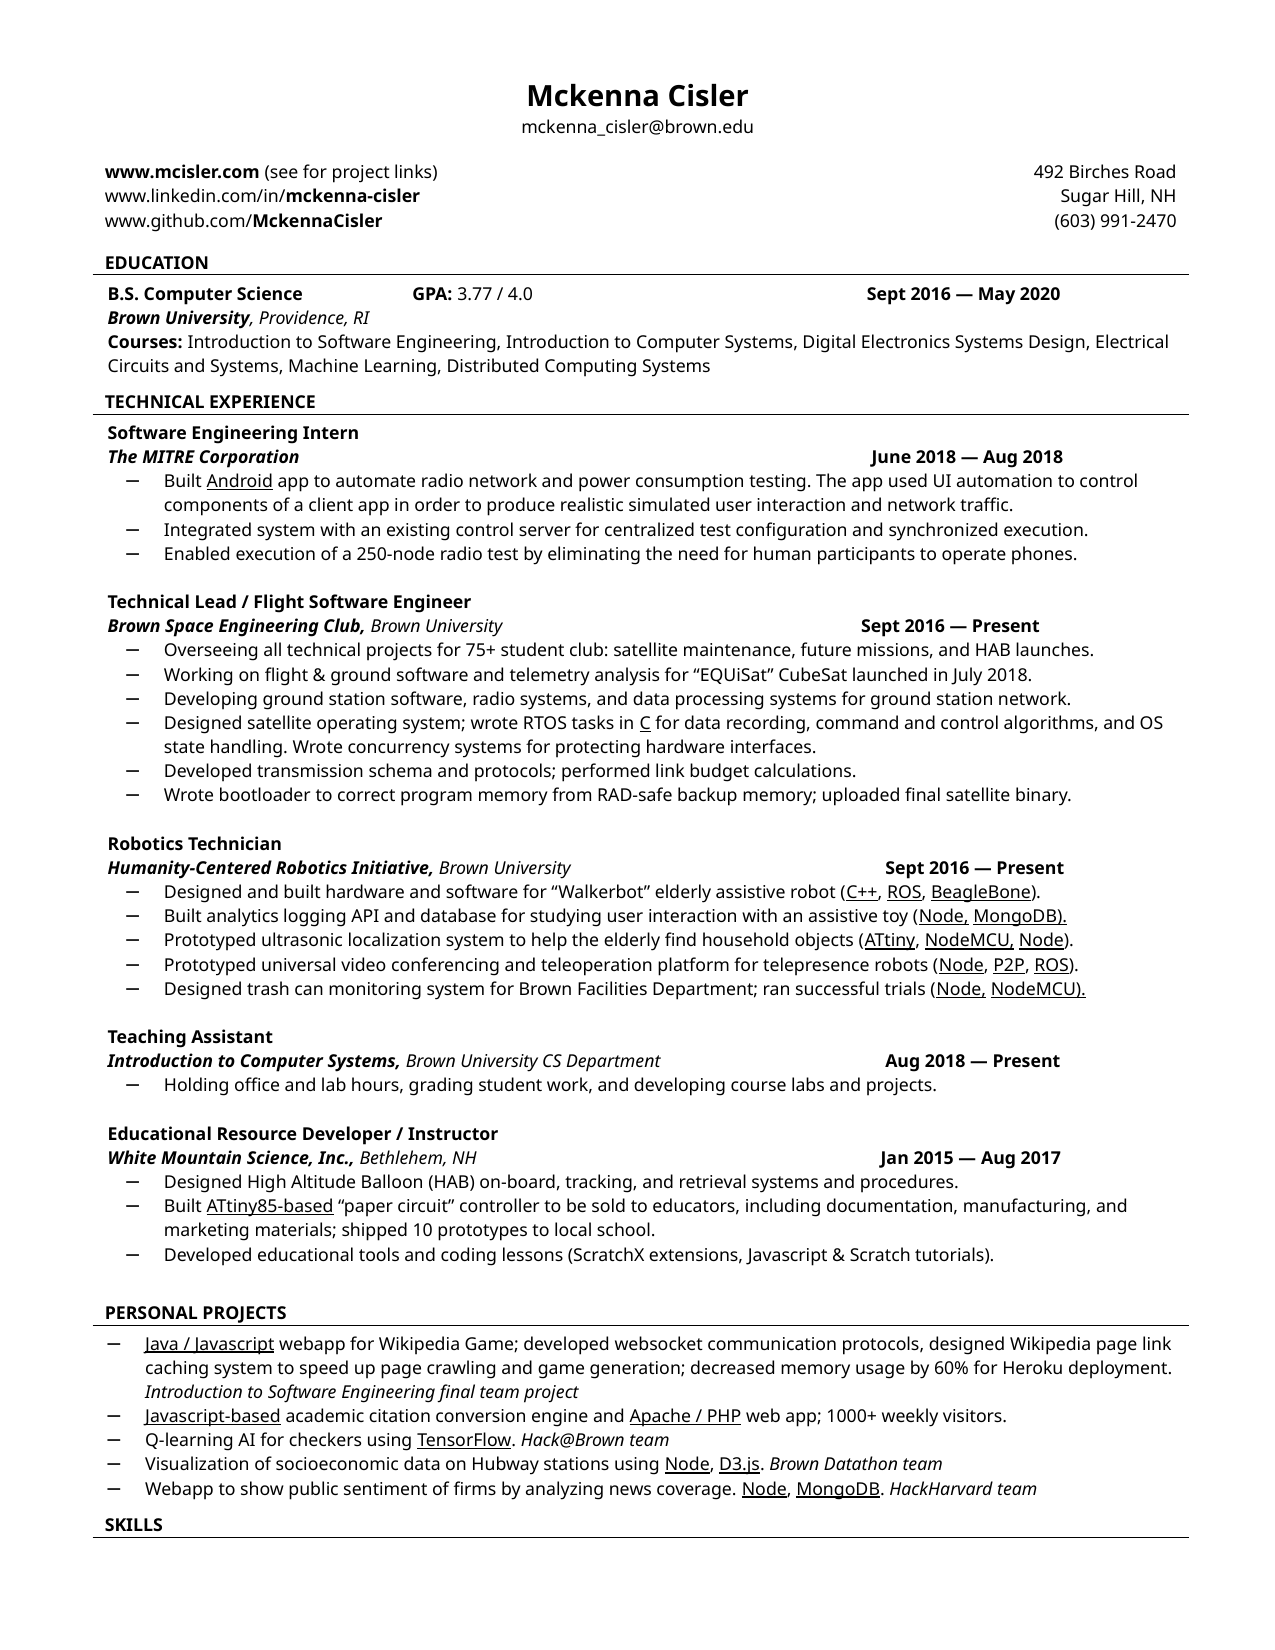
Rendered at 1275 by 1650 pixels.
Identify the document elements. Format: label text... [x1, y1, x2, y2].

text Mckenna Cisler [112, 75, 1162, 115]
table_cell Java / Javascript webapp for Wikipedia Game; developed websocket communication protocols, designed Wikipedia page link caching system to speed up page crawling and game generation; decreased memory usage by 60% for Heroku deployment. Introduction to Software Engineering final team project Javascript-based academic citation conversion engine and Apache / PHP web app; 1000+ weekly visitors. Q-learning AI for checkers using TensorFlow. Hack@Brown team Visualization of socioeconomic data on Hubway stations using Node, D3.js. Brown Datathon team Webapp to show public sentiment of firms by analyzing news coverage. Node, MongoDB. HackHarvard team [96, 1326, 1188, 1506]
table_cell SKILLS [93, 1506, 1188, 1536]
table_cell PERSONAL PROJECTS [93, 1294, 1188, 1324]
table_header www.mcisler.com (see for project links) www.linkedin.com/in/mckenna-cisler www.github.com/MckennaCisler [93, 160, 576, 244]
table_cell EDUCATION [93, 244, 1188, 274]
table_cell Software Engineering Intern The MITRE Corporation June 2018 — Aug 2018 Built Android app to automate radio network and power consumption testing. The app used UI automation to control components of a client app in order to produce realistic simulated user interaction and network traffic. Integrated system with an existing control server for centralized test configuration and synchronized execution. Enabled execution of a 250-node radio test by eliminating the need for human participants to operate phones. Technical Lead / Flight Software Engineer Brown Space Engineering Club, Brown University Sept 2016 — Present Overseeing all technical projects for 75+ student club: satellite maintenance, future missions, and HAB launches. Working on flight & ground software and telemetry analysis for “EQUiSat” CubeSat launched in July 2018. Developing ground station software, radio systems, and data processing systems for ground station network. Designed satellite operating system; wrote RTOS tasks in C for data recording, command and control algorithms, and OS state handling. Wrote concurrency systems for protecting hardware interfaces. Developed transmission schema and protocols; performed link budget calculations. Wrote bootloader to correct program memory from RAD-safe backup memory; uploaded final satellite binary. Robotics Technician Humanity-Centered Robotics Initiative, Brown University Sept 2016 — Present Designed and built hardware and software for “Walkerbot” elderly assistive robot (C++, ROS, BeagleBone). Built analytics logging API and database for studying user interaction with an assistive toy (Node, MongoDB). Prototyped ultrasonic localization system to help the elderly find household objects (ATtiny, NodeMCU, Node). Prototyped universal video conferencing and teleoperation platform for telepresence robots (Node, P2P, ROS). Designed trash can monitoring system for Brown Facilities Department; ran successful trials (Node, NodeMCU). Teaching Assistant Introduction to Computer Systems, Brown University CS Department Aug 2018 — Present Holding office and lab hours, grading student work, and developing course labs and projects. Educational Resource Developer / Instructor White Mountain Science, Inc., Bethlehem, NH Jan 2015 — Aug 2017 Designed High Altitude Balloon (HAB) on-board, tracking, and retrieval systems and procedures. Built ATtiny85-based “paper circuit” controller to be sold to educators, including documentation, manufacturing, and marketing materials; shipped 10 prototypes to local school. Developed educational tools and coding lessons (ScratchX extensions, Javascript & Scratch tutorials). [96, 415, 1188, 1294]
text mckenna_cisler@brown.edu [112, 115, 1162, 139]
table_cell TECHNICAL EXPERIENCE [93, 384, 1188, 414]
table_cell B.S. Computer Science GPA: 3.77 / 4.0 Sept 2016 — May 2020 Brown University, Providence, RI Courses: Introduction to Software Engineering, Introduction to Computer Systems, Digital Electronics Systems Design, Electrical Circuits and Systems, Machine Learning, Distributed Computing Systems [96, 275, 1188, 384]
table_header 492 Birches Road Sugar Hill, NH (603) 991-2470 [576, 160, 1188, 244]
